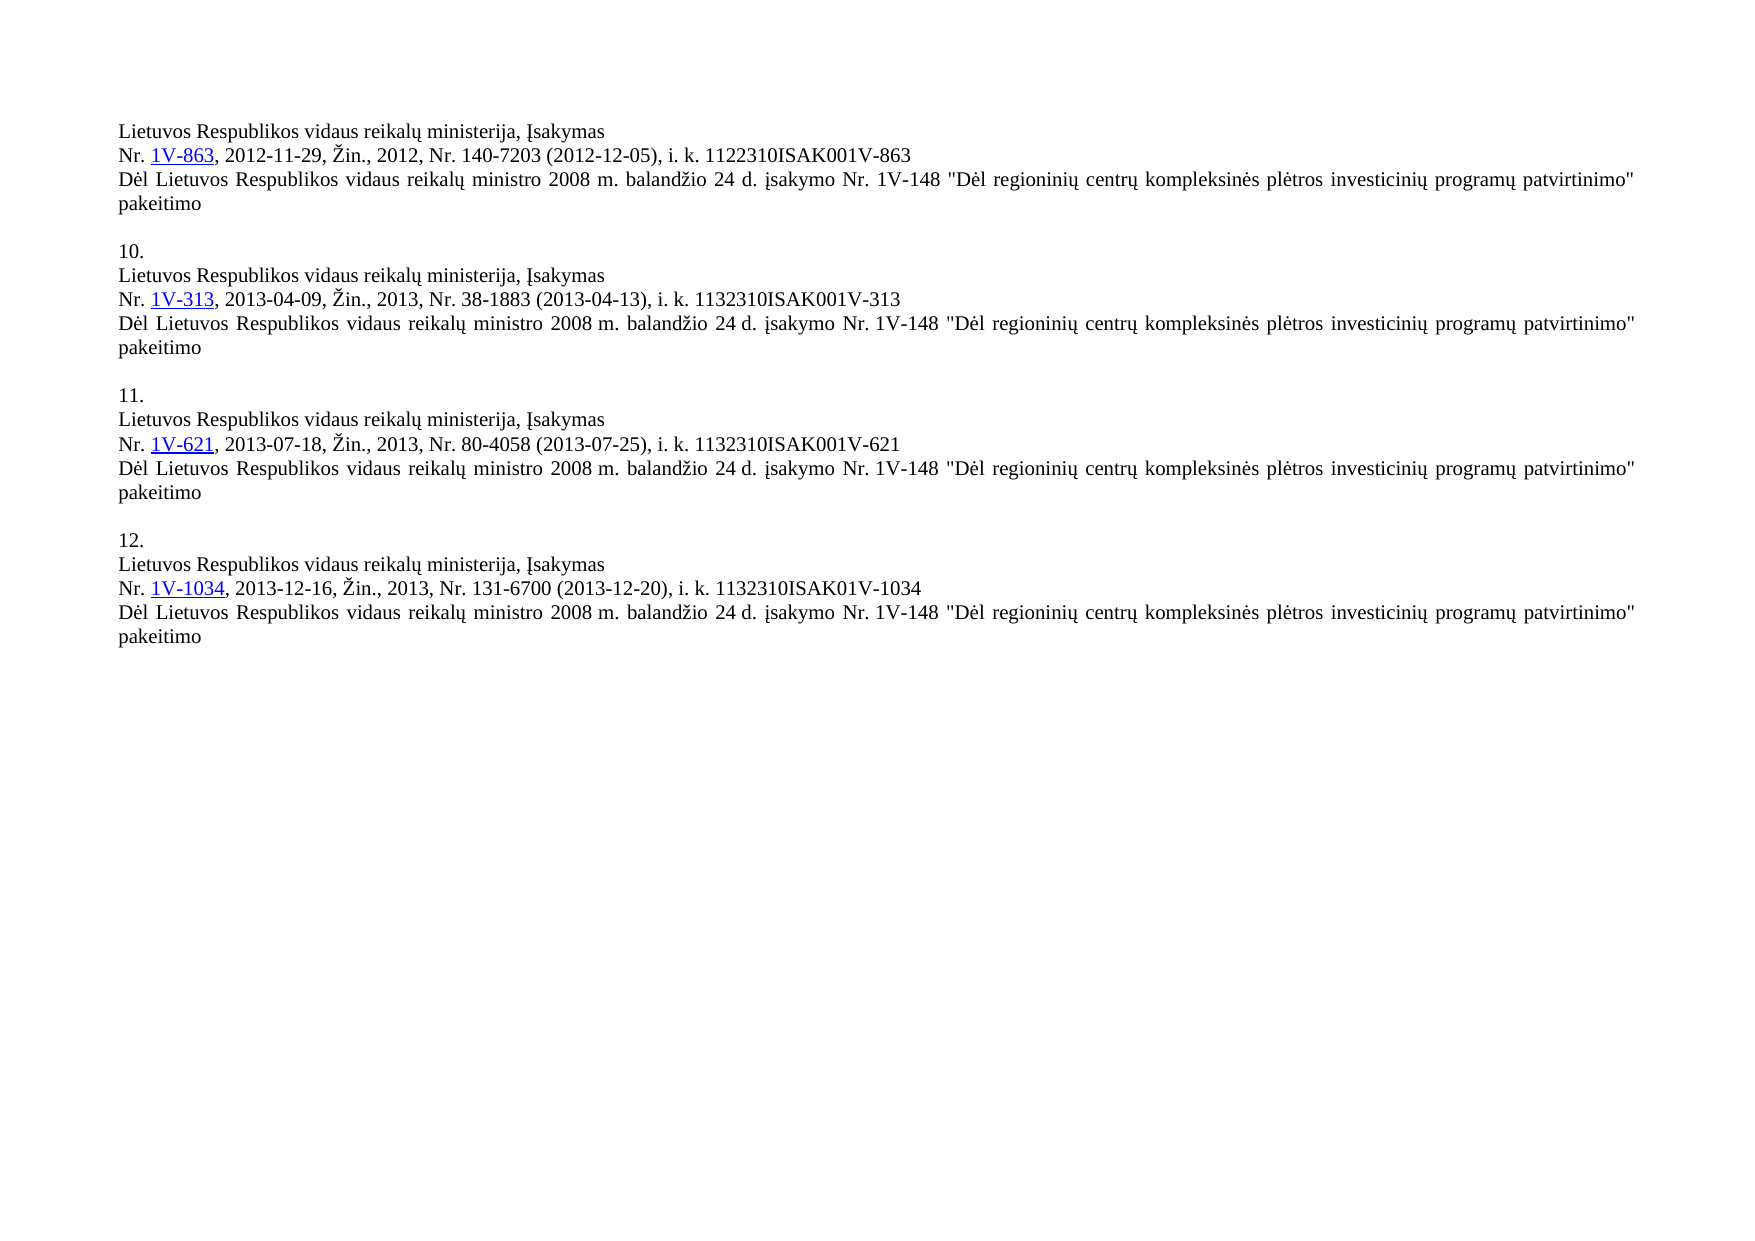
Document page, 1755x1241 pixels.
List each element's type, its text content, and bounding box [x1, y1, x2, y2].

text Nr. 1V-313, 2013-04-09, Žin., 2013, Nr. 38-1883 (2013-04-13), i. k. 1132310ISAK001V-313 [118, 287, 1636, 311]
text Lietuvos Respublikos vidaus reikalų ministerija, Įsakymas [118, 119, 1636, 143]
text Dėl Lietuvos Respublikos vidaus reikalų ministro 2008 m. balandžio 24 d. įsakymo Nr. 1V-148 "Dėl regioninių centrų kompleksinės plėtros investicinių programų patvirtinimo" pakeitimo [118, 311, 1636, 359]
text Nr. 1V-1034, 2013-12-16, Žin., 2013, Nr. 131-6700 (2013-12-20), i. k. 1132310ISAK01V-1034 [118, 576, 1636, 600]
text 11. [118, 383, 1636, 407]
text 10. [118, 239, 1636, 263]
text Lietuvos Respublikos vidaus reikalų ministerija, Įsakymas [118, 552, 1636, 576]
text Lietuvos Respublikos vidaus reikalų ministerija, Įsakymas [118, 407, 1636, 431]
text Dėl Lietuvos Respublikos vidaus reikalų ministro 2008 m. balandžio 24 d. įsakymo Nr. 1V-148 "Dėl regioninių centrų kompleksinės plėtros investicinių programų patvirtinimo" pakeitimo [118, 167, 1636, 215]
text Nr. 1V-863, 2012-11-29, Žin., 2012, Nr. 140-7203 (2012-12-05), i. k. 1122310ISAK001V-863 [118, 143, 1636, 167]
text 12. [118, 528, 1636, 552]
text Dėl Lietuvos Respublikos vidaus reikalų ministro 2008 m. balandžio 24 d. įsakymo Nr. 1V-148 "Dėl regioninių centrų kompleksinės plėtros investicinių programų patvirtinimo" pakeitimo [118, 600, 1636, 648]
text Nr. 1V-621, 2013-07-18, Žin., 2013, Nr. 80-4058 (2013-07-25), i. k. 1132310ISAK001V-621 [118, 431, 1636, 456]
text Dėl Lietuvos Respublikos vidaus reikalų ministro 2008 m. balandžio 24 d. įsakymo Nr. 1V-148 "Dėl regioninių centrų kompleksinės plėtros investicinių programų patvirtinimo" pakeitimo [118, 456, 1636, 504]
text Lietuvos Respublikos vidaus reikalų ministerija, Įsakymas [118, 263, 1636, 287]
